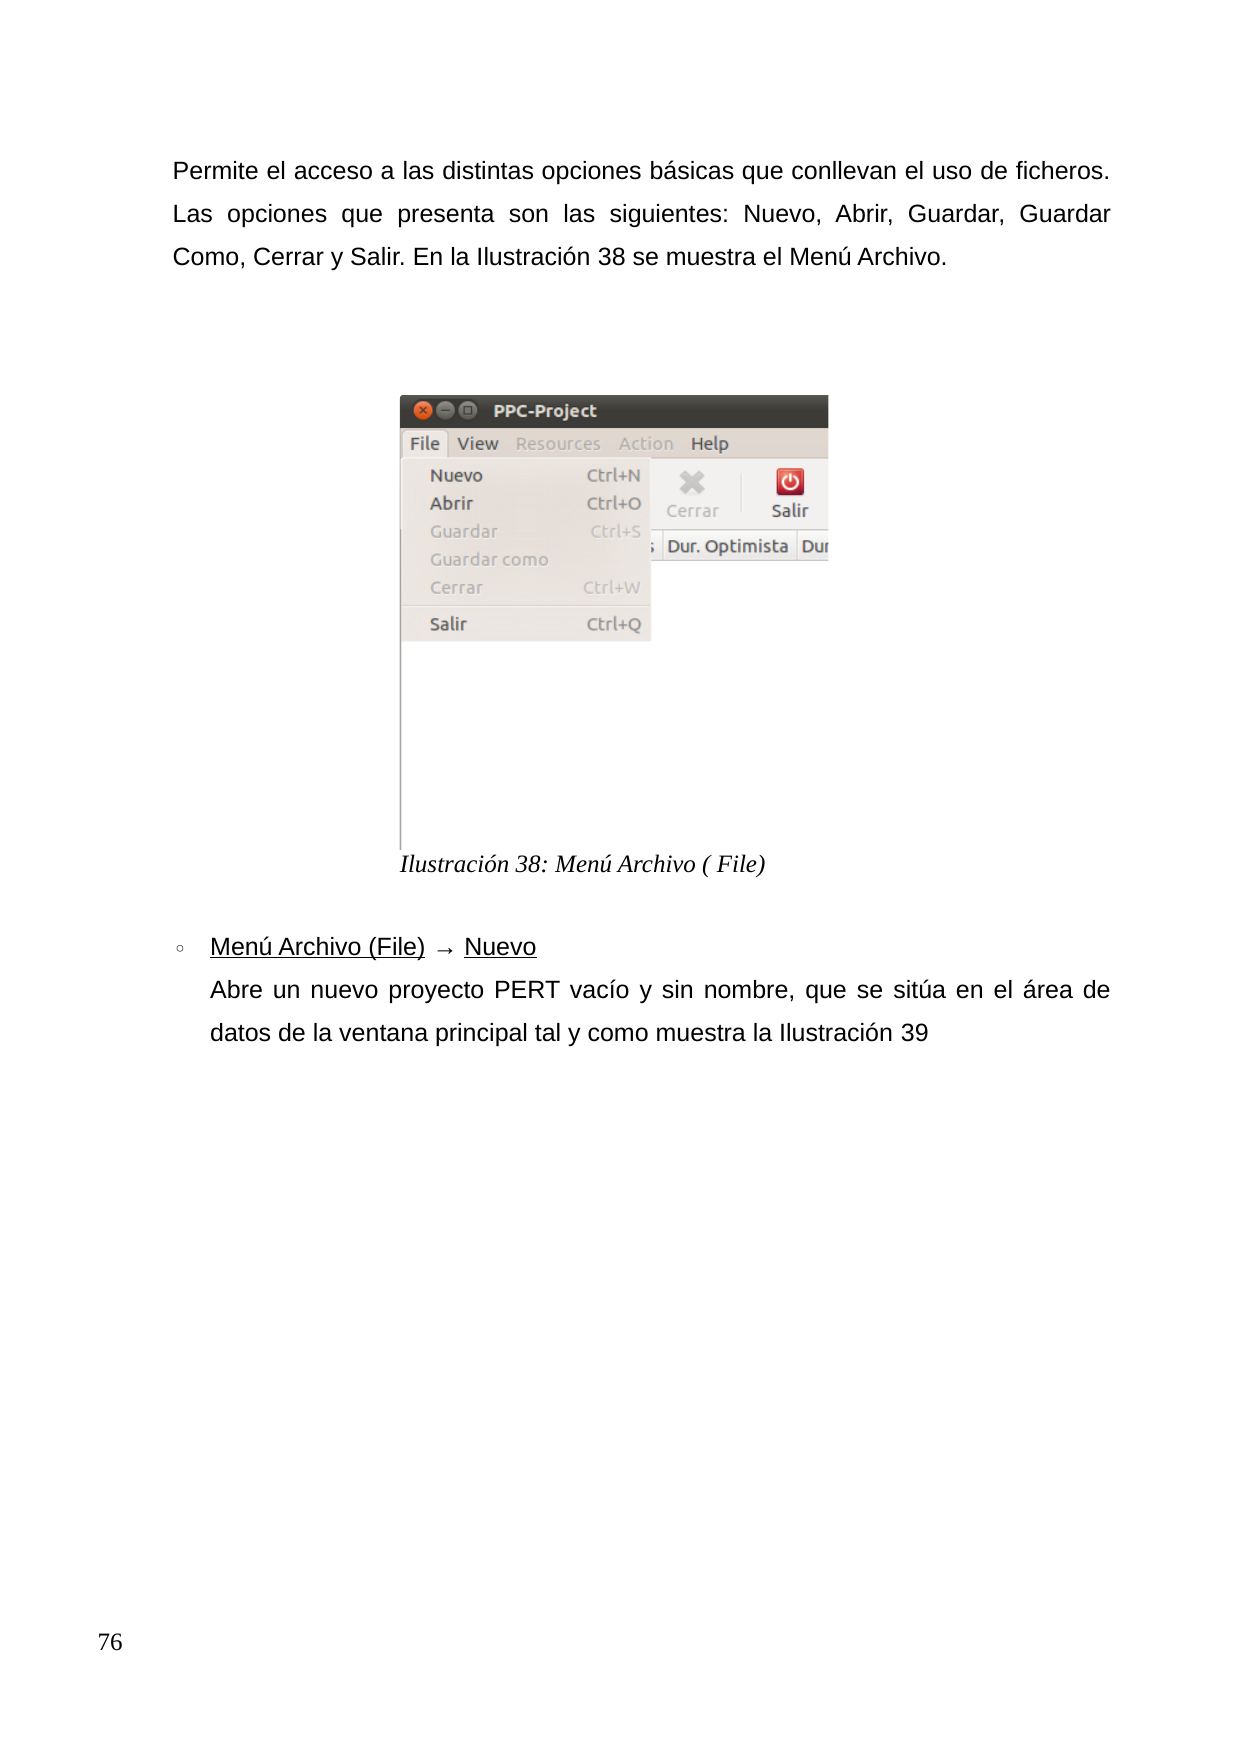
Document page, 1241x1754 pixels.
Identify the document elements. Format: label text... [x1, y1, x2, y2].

list Permite el acceso a las distintas opciones básicas que conllevan el uso de ficheros. Las opciones que presenta son las siguientes: Nuevo, Abrir, Guardar, Guardar Como, Cerrar y Salir. En la Ilustración 38 se muestra el Menú Archivo. [135, 156, 1113, 271]
list Menú Archivo (File) → Nuevo [172, 932, 1113, 961]
list Abre un nuevo proyecto PERT vacío y sin nombre, que se sitúa en el área de datos de la ventana principal tal y como muestra la Ilustración 39 [172, 975, 1113, 1047]
list Ilustración 38: Menú Archivo ( File) [399, 850, 828, 878]
picture [399, 395, 829, 850]
